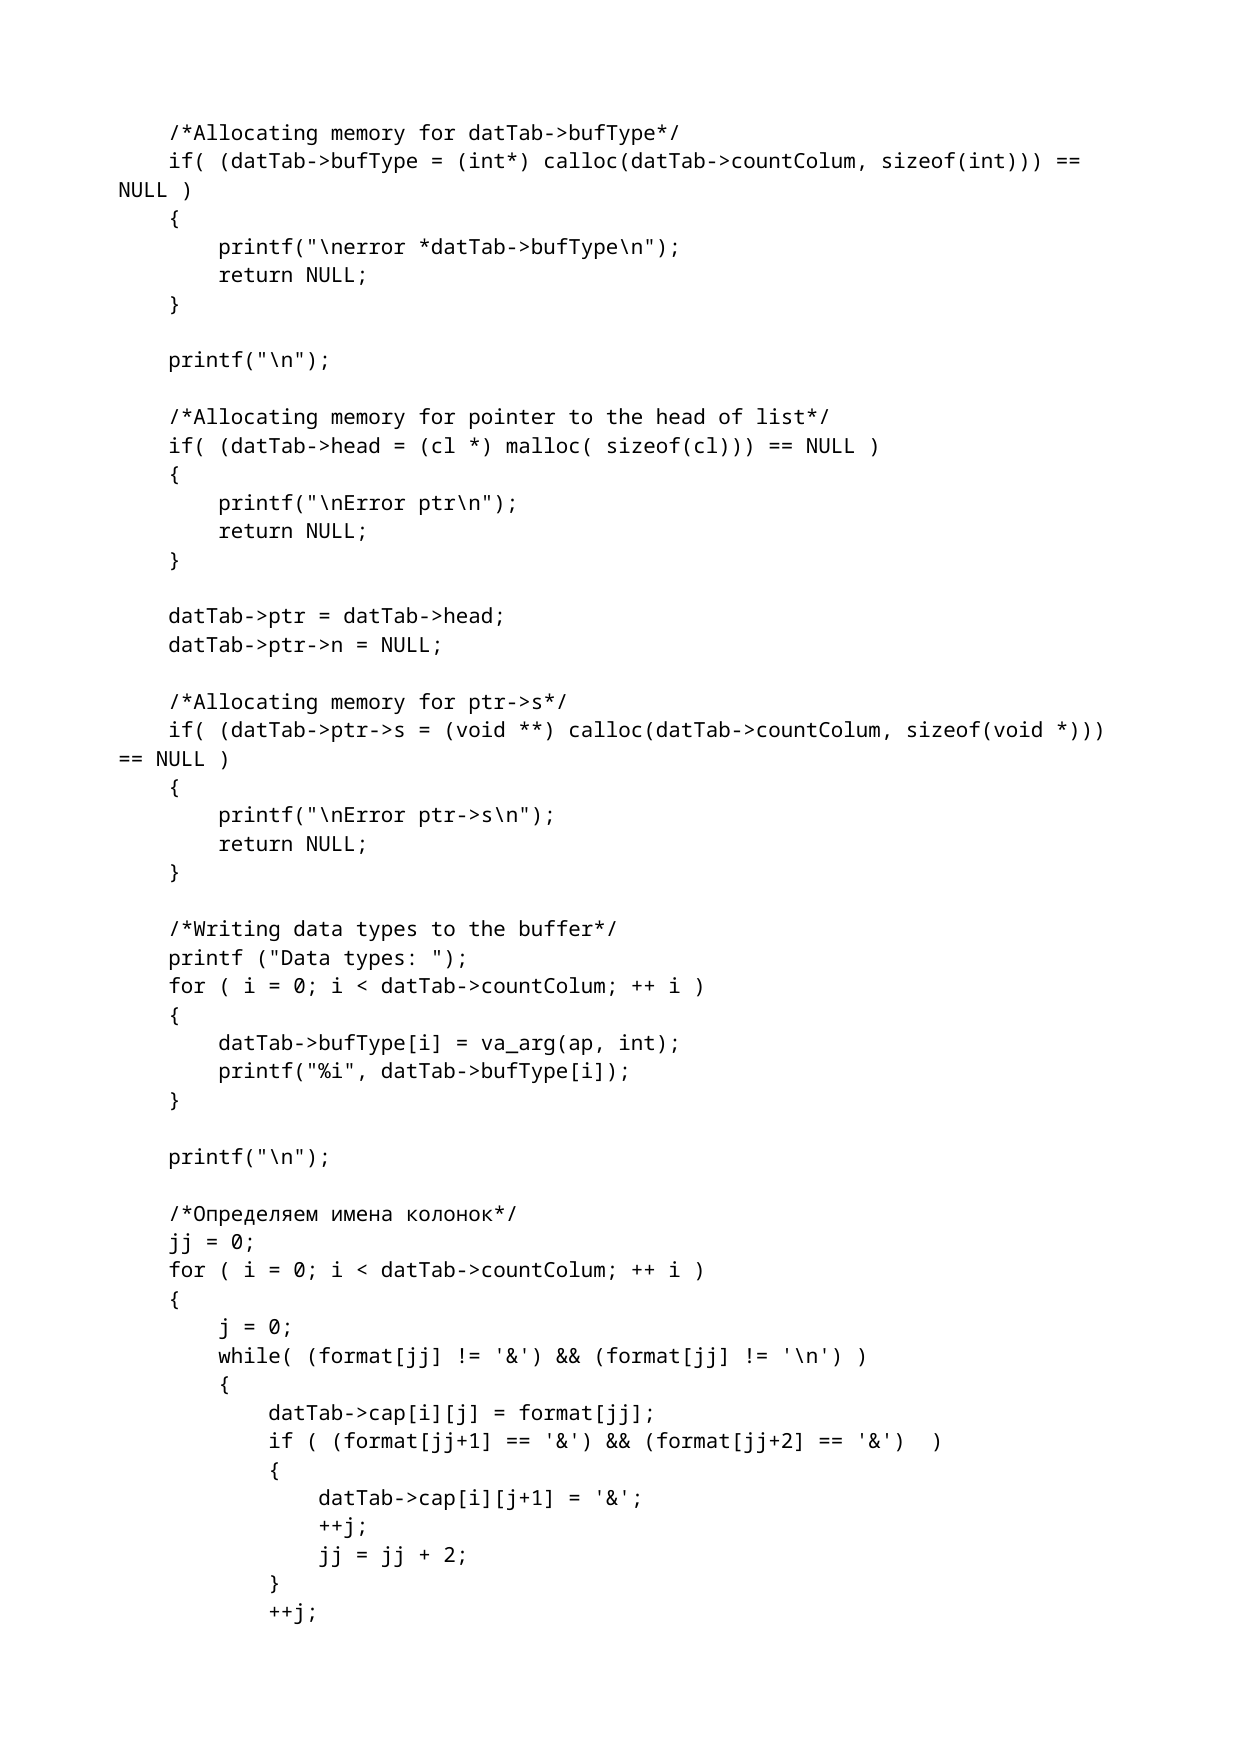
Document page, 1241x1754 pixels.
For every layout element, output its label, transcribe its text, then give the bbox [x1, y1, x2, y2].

text datTab->bufType[i] = va_arg(ap, int); [118, 1028, 1122, 1057]
text /*Allocating memory for pointer to the head of list*/ [118, 402, 1122, 431]
text return NULL; [118, 260, 1122, 289]
text /*Writing data types to the buffer*/ [118, 914, 1122, 943]
text { [118, 772, 1122, 801]
text if( (datTab->bufType = (int*) calloc(datTab->countColum, sizeof(int))) == NULL ) [118, 147, 1122, 203]
text return NULL; [118, 829, 1122, 857]
text if( (datTab->head = (cl *) malloc( sizeof(cl))) == NULL ) [118, 431, 1122, 459]
text for ( i = 0; i < datTab->countColum; ++ i ) [118, 1256, 1122, 1284]
text } [118, 545, 1122, 573]
text while( (format[jj] != '&') && (format[jj] != '\n') ) [118, 1341, 1122, 1369]
text printf("\n"); [118, 346, 1122, 374]
text { [118, 459, 1122, 488]
text printf("\nError ptr->s\n"); [118, 801, 1122, 829]
text ++j; [118, 1597, 1122, 1625]
text { [118, 1369, 1122, 1398]
text datTab->ptr->n = NULL; [118, 630, 1122, 658]
text } [118, 857, 1122, 886]
text datTab->cap[i][j] = format[jj]; [118, 1398, 1122, 1426]
text if( (datTab->ptr->s = (void **) calloc(datTab->countColum, sizeof(void *))) == NULL ) [118, 715, 1122, 772]
text datTab->ptr = datTab->head; [118, 602, 1122, 630]
text datTab->cap[i][j+1] = '&'; [118, 1483, 1122, 1512]
text j = 0; [118, 1312, 1122, 1341]
text for ( i = 0; i < datTab->countColum; ++ i ) [118, 971, 1122, 1000]
text jj = 0; [118, 1227, 1122, 1256]
text /*Allocating memory for datTab->bufType*/ [118, 118, 1122, 147]
text } [118, 289, 1122, 317]
text printf("\nerror *datTab->bufType\n"); [118, 232, 1122, 260]
text printf("%i", datTab->bufType[i]); [118, 1057, 1122, 1085]
text jj = jj + 2; [118, 1540, 1122, 1568]
text } [118, 1085, 1122, 1113]
text { [118, 1000, 1122, 1028]
text if ( (format[jj+1] == '&') && (format[jj+2] == '&') ) [118, 1426, 1122, 1455]
text ++j; [118, 1512, 1122, 1540]
text { [118, 1284, 1122, 1312]
text printf("\n"); [118, 1142, 1122, 1170]
text { [118, 203, 1122, 232]
text { [118, 1455, 1122, 1483]
text return NULL; [118, 516, 1122, 545]
text /*Allocating memory for ptr->s*/ [118, 687, 1122, 715]
text printf("\nError ptr\n"); [118, 488, 1122, 516]
text printf ("Data types: "); [118, 943, 1122, 971]
text /*Определяем имена колонок*/ [118, 1199, 1122, 1227]
text } [118, 1568, 1122, 1597]
